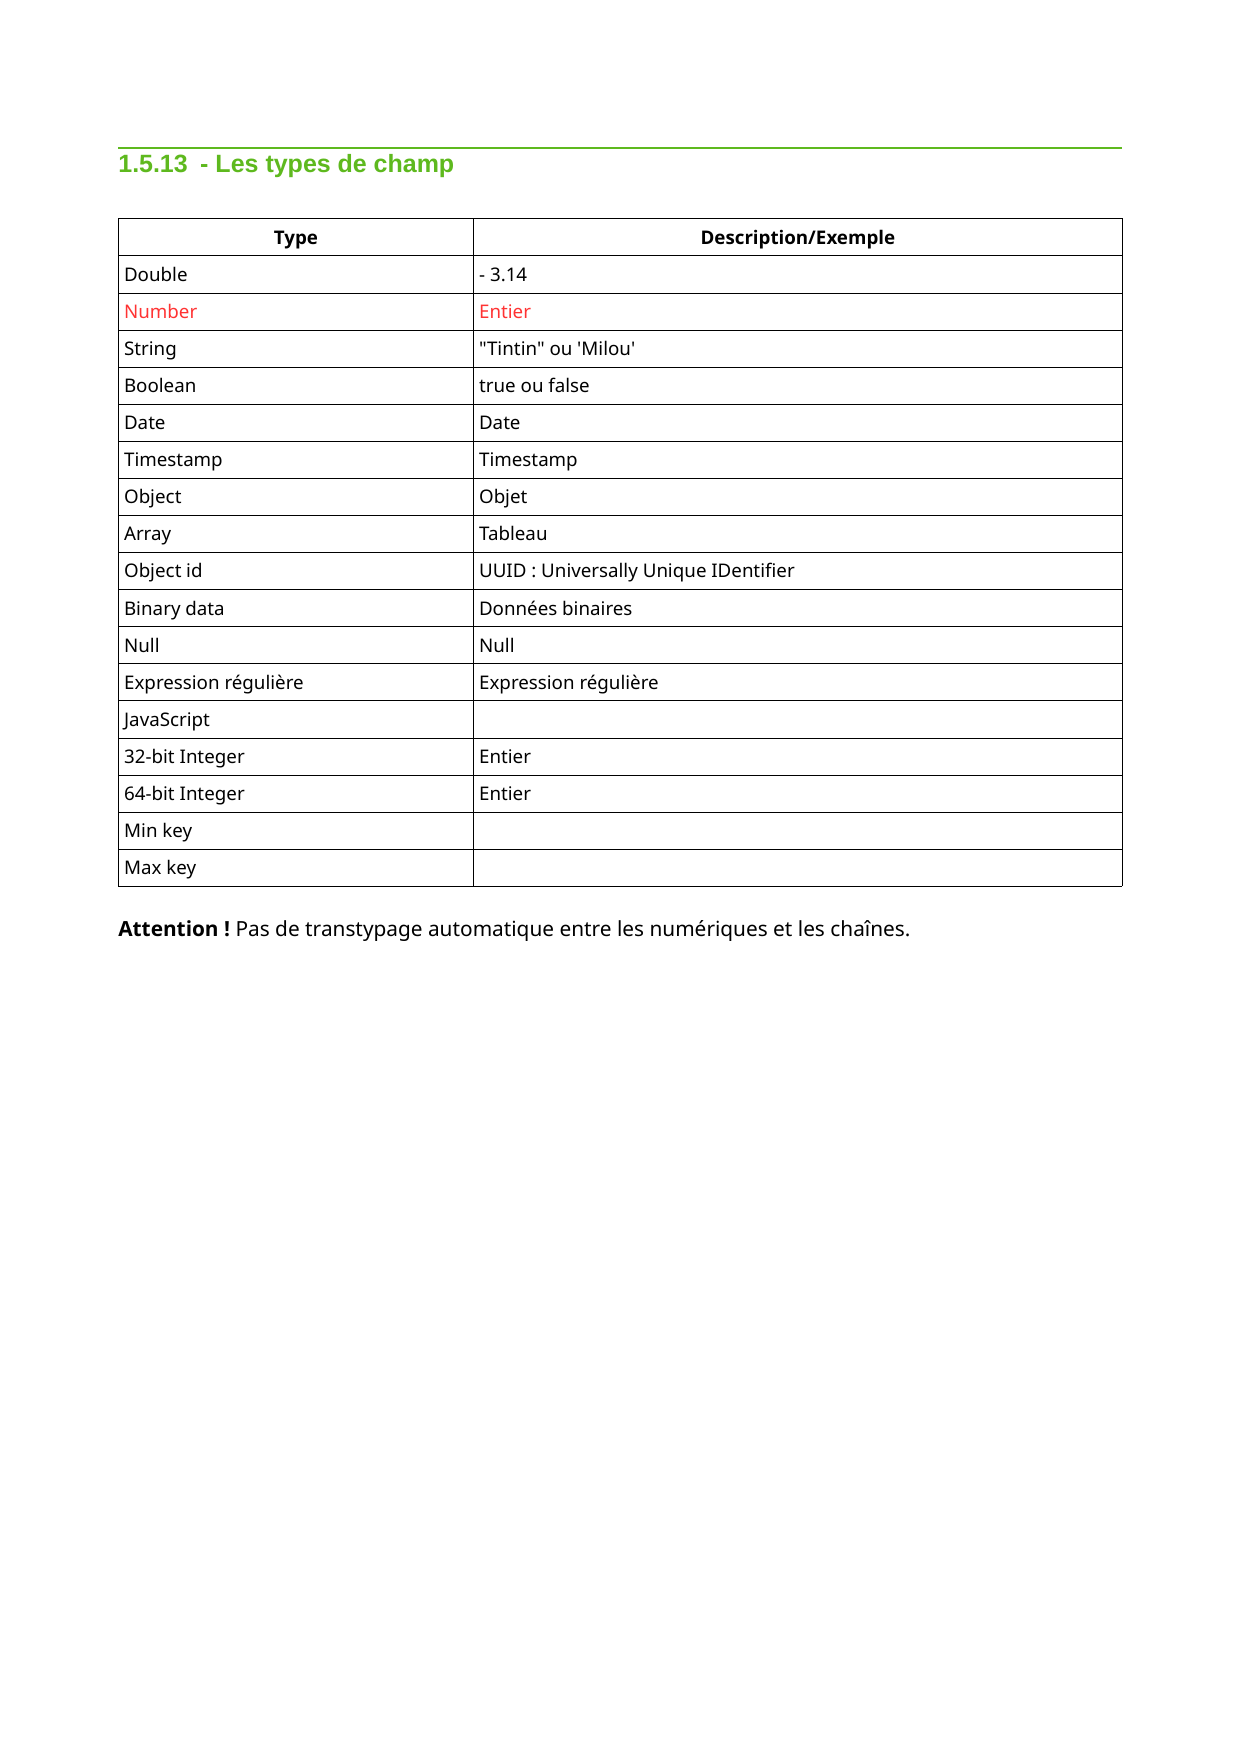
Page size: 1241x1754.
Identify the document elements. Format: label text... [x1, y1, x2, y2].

table_cell JavaScript [119, 701, 473, 737]
table_cell Array [119, 516, 473, 552]
table_cell Object [119, 479, 473, 515]
table_header Description/Exemple [474, 219, 1122, 255]
subtitle - Les types de champ [118, 149, 1122, 177]
table_cell Timestamp [474, 442, 1122, 478]
table_cell [474, 701, 1122, 737]
table_cell 64-bit Integer [119, 776, 473, 812]
table_cell Min key [119, 813, 473, 849]
table_cell - 3.14 [474, 256, 1122, 292]
table_cell Expression régulière [119, 664, 473, 700]
table_cell Number [119, 294, 473, 329]
table_cell true ou false [474, 368, 1122, 404]
table_cell Date [474, 405, 1122, 441]
table_cell Binary data [119, 590, 473, 626]
table_cell "Tintin" ou 'Milou' [474, 331, 1122, 367]
table_cell [474, 813, 1122, 849]
table_cell Entier [474, 739, 1122, 774]
table_cell Double [119, 256, 473, 292]
table_cell Null [474, 627, 1122, 663]
table_header Type [119, 219, 473, 255]
table_cell String [119, 331, 473, 367]
table_cell Données binaires [474, 590, 1122, 626]
table_cell Object id [119, 553, 473, 589]
table_cell [474, 850, 1122, 886]
table_cell Date [119, 405, 473, 441]
table_cell Objet [474, 479, 1122, 515]
table_cell Null [119, 627, 473, 663]
table_cell Expression régulière [474, 664, 1122, 700]
table_cell 32-bit Integer [119, 739, 473, 774]
text Attention ! Pas de transtypage automatique entre les numériques et les chaînes. [118, 914, 1122, 943]
table_cell Max key [119, 850, 473, 886]
table_cell UUID : Universally Unique IDentifier [474, 553, 1122, 589]
table_cell Entier [474, 776, 1122, 812]
table_cell Boolean [119, 368, 473, 404]
table_cell Timestamp [119, 442, 473, 478]
table_cell Entier [474, 294, 1122, 329]
table_cell Tableau [474, 516, 1122, 552]
